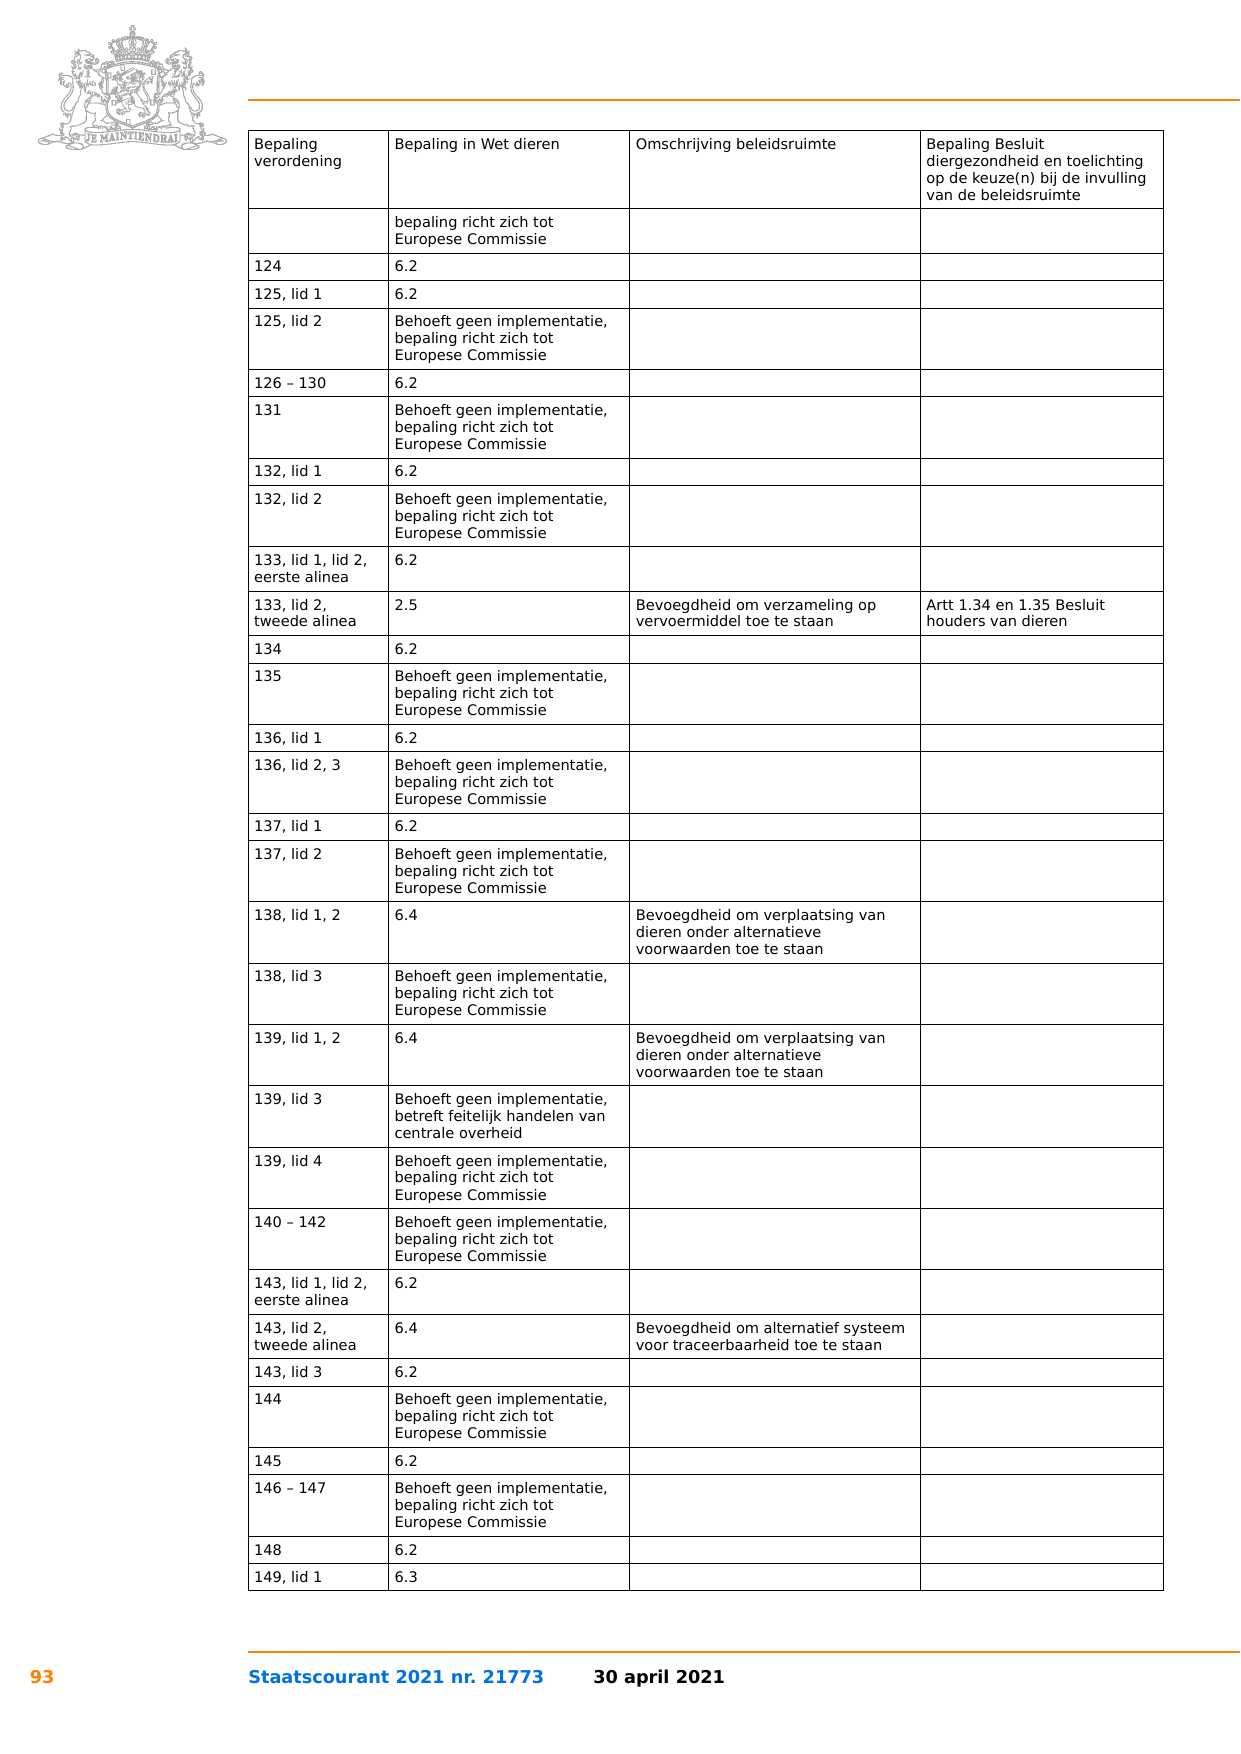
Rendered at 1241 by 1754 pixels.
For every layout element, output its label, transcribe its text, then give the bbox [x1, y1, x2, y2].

table_cell [921, 814, 1163, 840]
table_cell 139, lid 3 [249, 1086, 388, 1147]
table_cell 138, lid 1, 2 [249, 902, 388, 963]
table_cell 6.2 [389, 1537, 629, 1563]
table_cell 149, lid 1 [249, 1564, 388, 1590]
table_cell [630, 1387, 920, 1447]
table_cell [630, 636, 920, 662]
table_cell Bevoegdheid om verplaatsing van dieren onder alternatieve voorwaarden toe te staan [630, 1025, 920, 1085]
table_cell Behoeft geen implementatie, bepaling richt zich tot Europese Commissie [389, 1209, 629, 1269]
table_cell 136, lid 2, 3 [249, 752, 388, 812]
table_cell 137, lid 2 [249, 841, 388, 901]
table_cell [630, 547, 920, 591]
table_cell 144 [249, 1387, 388, 1447]
table_cell [630, 209, 920, 253]
table_cell 6.2 [389, 1270, 629, 1314]
table_cell 6.2 [389, 725, 629, 751]
table_cell 143, lid 1, lid 2, eerste alinea [249, 1270, 388, 1314]
table_cell 134 [249, 636, 388, 662]
table_cell [921, 254, 1163, 280]
table_cell [921, 1315, 1163, 1358]
table_cell 148 [249, 1537, 388, 1563]
table_cell 132, lid 2 [249, 486, 388, 546]
table_cell [921, 547, 1163, 591]
table_cell [630, 459, 920, 485]
table_cell Behoeft geen implementatie, bepaling richt zich tot Europese Commissie [389, 309, 629, 369]
table_cell [630, 1448, 920, 1474]
table_cell 126 – 130 [249, 370, 388, 396]
table_cell [630, 1475, 920, 1536]
table_cell [921, 1148, 1163, 1208]
table_cell 6.2 [389, 547, 629, 591]
table_cell [921, 725, 1163, 751]
table_cell [921, 841, 1163, 901]
table_cell [921, 1270, 1163, 1314]
table_cell 136, lid 1 [249, 725, 388, 751]
table_cell 6.4 [389, 1025, 629, 1085]
table_cell 6.2 [389, 636, 629, 662]
table_cell [630, 1209, 920, 1269]
table_cell 6.2 [389, 281, 629, 307]
table_cell [630, 841, 920, 901]
table_header Bepaling in Wet dieren [389, 131, 629, 208]
table_cell 6.2 [389, 1448, 629, 1474]
table_cell [921, 1359, 1163, 1386]
table_cell [630, 814, 920, 840]
table_cell [249, 209, 388, 253]
table_cell [921, 1564, 1163, 1590]
table_cell [630, 752, 920, 812]
table_cell 143, lid 3 [249, 1359, 388, 1386]
table_cell [630, 309, 920, 369]
table_cell 124 [249, 254, 388, 280]
table_cell [921, 1475, 1163, 1536]
table_cell Behoeft geen implementatie, bepaling richt zich tot Europese Commissie [389, 752, 629, 812]
table_cell [630, 486, 920, 546]
table_header Bepaling Besluit diergezondheid en toelichting op de keuze(n) bij de invulling van de beleidsruimte [921, 131, 1163, 208]
picture [38, 25, 227, 150]
table_cell Behoeft geen implementatie, bepaling richt zich tot Europese Commissie [389, 1148, 629, 1208]
table_cell 143, lid 2, tweede alinea [249, 1315, 388, 1358]
table_cell 125, lid 1 [249, 281, 388, 307]
table_cell [630, 1537, 920, 1563]
table_cell [921, 664, 1163, 724]
table_cell 6.2 [389, 814, 629, 840]
table_cell [921, 486, 1163, 546]
table_cell [921, 902, 1163, 963]
table_cell [921, 209, 1163, 253]
table_cell Bevoegdheid om verplaatsing van dieren onder alternatieve voorwaarden toe te staan [630, 902, 920, 963]
table_cell [921, 370, 1163, 396]
table_header Omschrijving beleidsruimte [630, 131, 920, 208]
table_cell [630, 1270, 920, 1314]
table_cell [630, 254, 920, 280]
table_cell [630, 1359, 920, 1386]
table_cell 6.2 [389, 459, 629, 485]
table_cell 137, lid 1 [249, 814, 388, 840]
table_cell Behoeft geen implementatie, bepaling richt zich tot Europese Commissie [389, 841, 629, 901]
table_cell [630, 397, 920, 457]
table_cell 139, lid 4 [249, 1148, 388, 1208]
table_cell [921, 281, 1163, 307]
table_cell [921, 1025, 1163, 1085]
table_cell [921, 636, 1163, 662]
table_header Bepaling verordening [249, 131, 388, 208]
table_cell [630, 281, 920, 307]
table_cell Behoeft geen implementatie, bepaling richt zich tot Europese Commissie [389, 664, 629, 724]
table_cell 140 – 142 [249, 1209, 388, 1269]
table_cell Behoeft geen implementatie, bepaling richt zich tot Europese Commissie [389, 964, 629, 1024]
table_cell [630, 370, 920, 396]
table_cell Behoeft geen implementatie, bepaling richt zich tot Europese Commissie [389, 397, 629, 457]
table_cell 6.2 [389, 254, 629, 280]
table_cell Behoeft geen implementatie, betreft feitelijk handelen van centrale overheid [389, 1086, 629, 1147]
table_cell 131 [249, 397, 388, 457]
table_cell 139, lid 1, 2 [249, 1025, 388, 1085]
table_cell 6.3 [389, 1564, 629, 1590]
table_cell [921, 1209, 1163, 1269]
table_cell [921, 459, 1163, 485]
table_cell 2.5 [389, 592, 629, 635]
table_cell Behoeft geen implementatie, bepaling richt zich tot Europese Commissie [389, 486, 629, 546]
table_cell 125, lid 2 [249, 309, 388, 369]
table_cell 132, lid 1 [249, 459, 388, 485]
table_cell 135 [249, 664, 388, 724]
table_cell [921, 752, 1163, 812]
table_cell [921, 964, 1163, 1024]
table_cell [921, 1086, 1163, 1147]
table_cell [921, 1448, 1163, 1474]
table_cell [921, 1387, 1163, 1447]
table_cell [630, 1564, 920, 1590]
table_cell [630, 725, 920, 751]
table_cell Artt 1.34 en 1.35 Besluit houders van dieren [921, 592, 1163, 635]
table_cell 133, lid 1, lid 2, eerste alinea [249, 547, 388, 591]
table_cell Behoeft geen implementatie, bepaling richt zich tot Europese Commissie [389, 1475, 629, 1536]
table_cell 146 – 147 [249, 1475, 388, 1536]
table_cell 6.2 [389, 1359, 629, 1386]
table_cell [630, 1086, 920, 1147]
table_cell [921, 397, 1163, 457]
table_cell Bevoegdheid om verzameling op vervoermiddel toe te staan [630, 592, 920, 635]
table_cell 6.2 [389, 370, 629, 396]
table_cell 6.4 [389, 902, 629, 963]
table_cell Bevoegdheid om alternatief systeem voor traceerbaarheid toe te staan [630, 1315, 920, 1358]
table_cell bepaling richt zich tot Europese Commissie [389, 209, 629, 253]
table_cell 6.4 [389, 1315, 629, 1358]
table_cell 133, lid 2, tweede alinea [249, 592, 388, 635]
table_cell 138, lid 3 [249, 964, 388, 1024]
table_cell [921, 1537, 1163, 1563]
table_cell [630, 964, 920, 1024]
table_cell Behoeft geen implementatie, bepaling richt zich tot Europese Commissie [389, 1387, 629, 1447]
table_cell [630, 664, 920, 724]
table_cell [630, 1148, 920, 1208]
table_cell 145 [249, 1448, 388, 1474]
table_cell [921, 309, 1163, 369]
